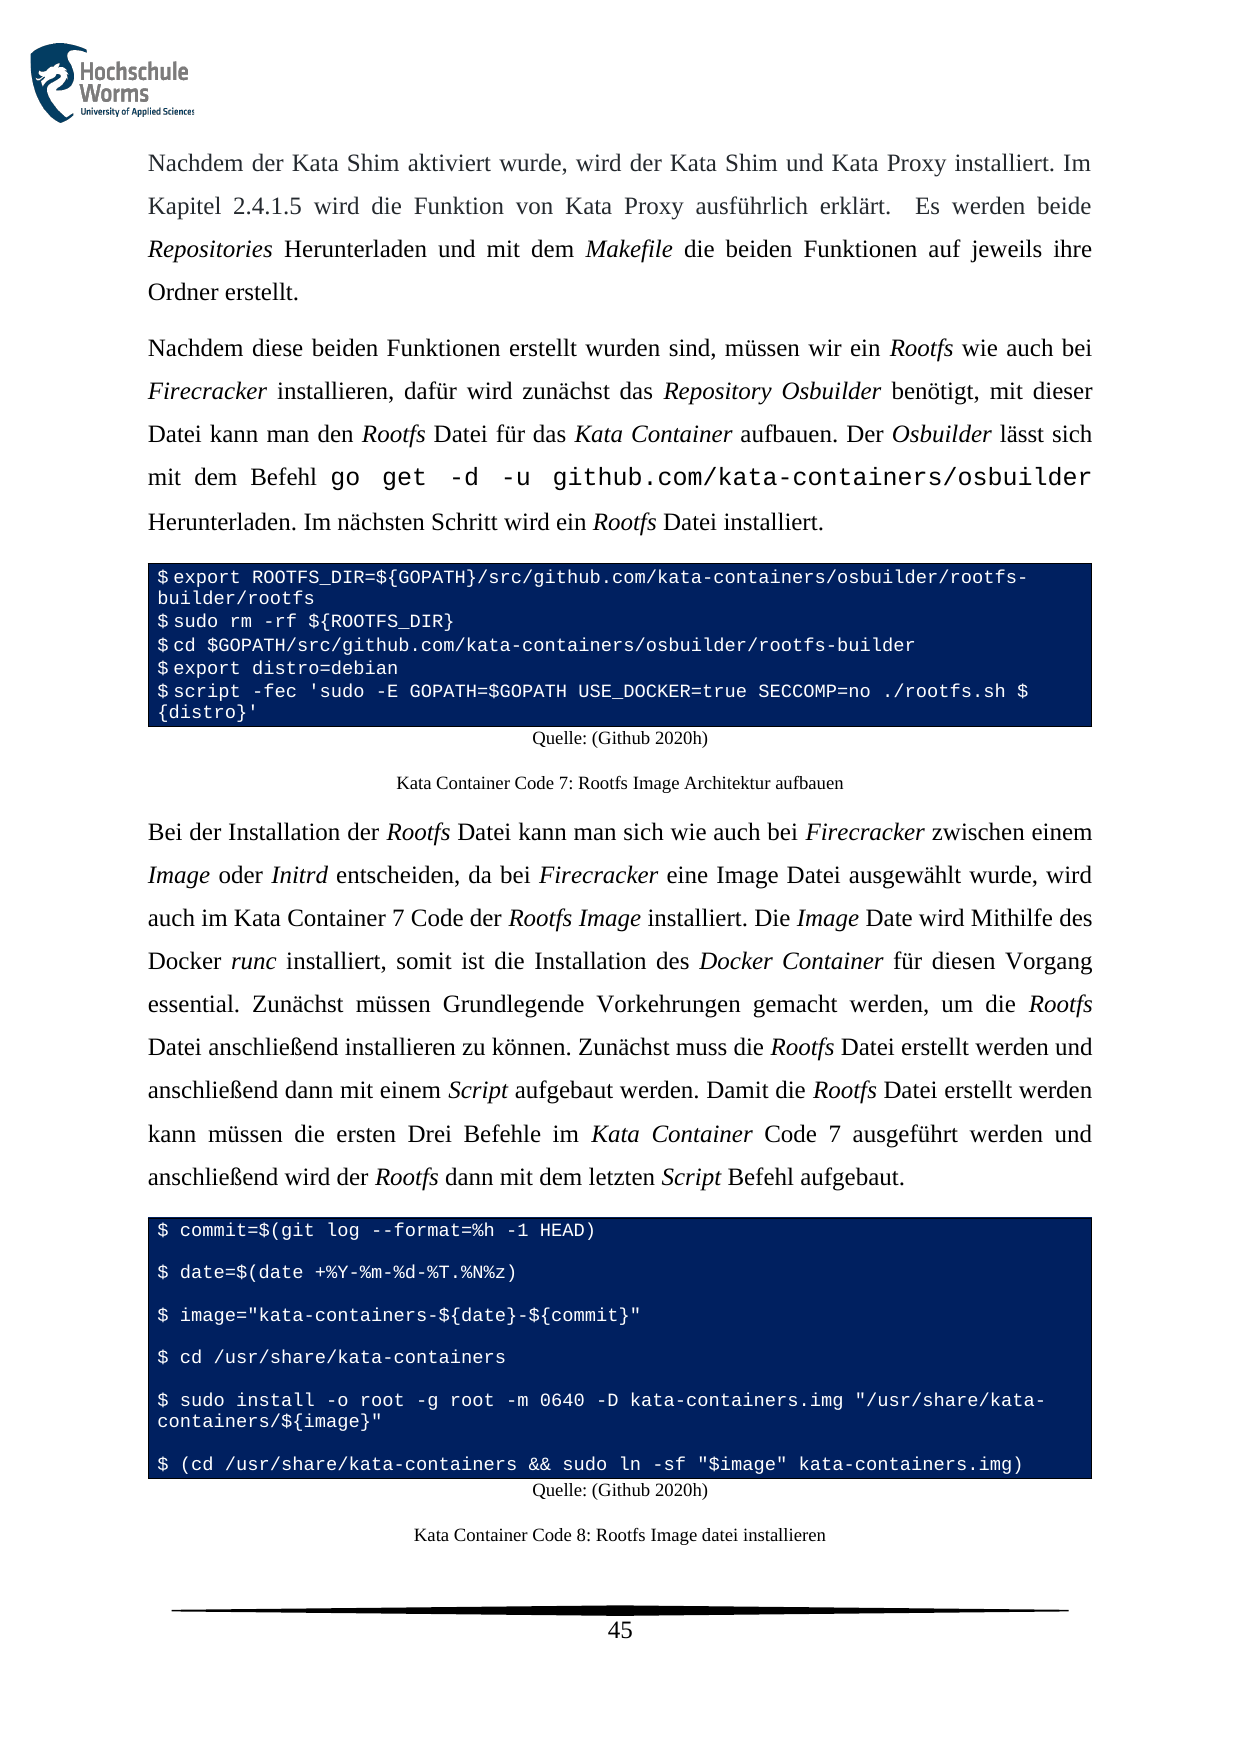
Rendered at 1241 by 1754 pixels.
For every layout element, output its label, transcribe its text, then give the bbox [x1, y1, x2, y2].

text $ (cd /usr/share/kata-containers && sudo ln -sf "$image" kata-containers.img) [149, 1451, 1091, 1478]
text $ date=$(date +%Y-%m-%d-%T.%N%z) [149, 1260, 1091, 1281]
text $ image="kata-containers-${date}-${commit}" [149, 1302, 1091, 1324]
text $ commit=$(git log --format=%h -1 HEAD) [149, 1219, 1091, 1239]
text Kata Container Code 8: Rootfs Image datei installieren [148, 1523, 1092, 1545]
text $ script -fec 'sudo -E GOPATH=$GOPATH USE_DOCKER=true SECCOMP=no ./rootfs.sh ${distro}' [149, 677, 1091, 726]
text $ cd /usr/share/kata-containers [149, 1345, 1091, 1366]
text Nachdem diese beiden Funktionen erstellt wurden sind, müssen wir ein Rootfs wie auch bei Firecracker installieren, dafür wird zunächst das Repository Osbuilder benötigt, mit dieser Datei kann man den Rootfs Datei für das Kata Container aufbauen. Der Osbuilder lässt sich mit dem Befehl go get -d -u github.com/kata-containers/osbuilder Herunterladen. Im nächsten Schritt wird ein Rootfs Datei installiert. [148, 333, 1092, 536]
text $ cd $GOPATH/src/github.com/kata-containers/osbuilder/rootfs-builder [149, 630, 1091, 653]
text Bei der Installation der Rootfs Datei kann man sich wie auch bei Firecracker zwischen einem Image oder Initrd entscheiden, da bei Firecracker eine Image Datei ausgewählt wurde, wird auch im Kata Container 7 Code der Rootfs Image installiert. Die Image Date wird Mithilfe des Docker runc installiert, somit ist die Installation des Docker Container für diesen Vorgang essential. Zunächst müssen Grundlegende Vorkehrungen gemacht werden, um die Rootfs Datei anschließend installieren zu können. Zunächst muss die Rootfs Datei erstellt werden und anschließend dann mit einem Script aufgebaut werden. Damit die Rootfs Datei erstellt werden kann müssen die ersten Drei Befehle im Kata Container Code 7 ausgeführt werden und anschließend wird der Rootfs dann mit dem letzten Script Befehl aufgebaut. [148, 817, 1092, 1191]
text $ export ROOTFS_DIR=${GOPATH}/src/github.com/kata-containers/osbuilder/rootfs-builder/rootfs [149, 564, 1091, 607]
text Kata Container Code 7: Rootfs Image Architektur aufbauen [148, 772, 1092, 794]
text Quelle: (Github 2020h) [148, 1479, 1092, 1500]
text $ sudo install -o root -g root -m 0640 -D kata-containers.img "/usr/share/kata-containers/${image}" [149, 1387, 1091, 1430]
text Quelle: (Github 2020h) [148, 727, 1092, 749]
text $ export distro=debian [149, 653, 1091, 677]
text $ sudo rm -rf ${ROOTFS_DIR} [149, 607, 1091, 630]
text Nachdem der Kata Shim aktiviert wurde, wird der Kata Shim und Kata Proxy installiert. Im Kapitel 2.4.1.5 wird die Funktion von Kata Proxy ausführlich erklärt. Es werden beide Repositories Herunterladen und mit dem Makefile die beiden Funktionen auf jeweils ihre Ordner erstellt. [148, 148, 1092, 306]
